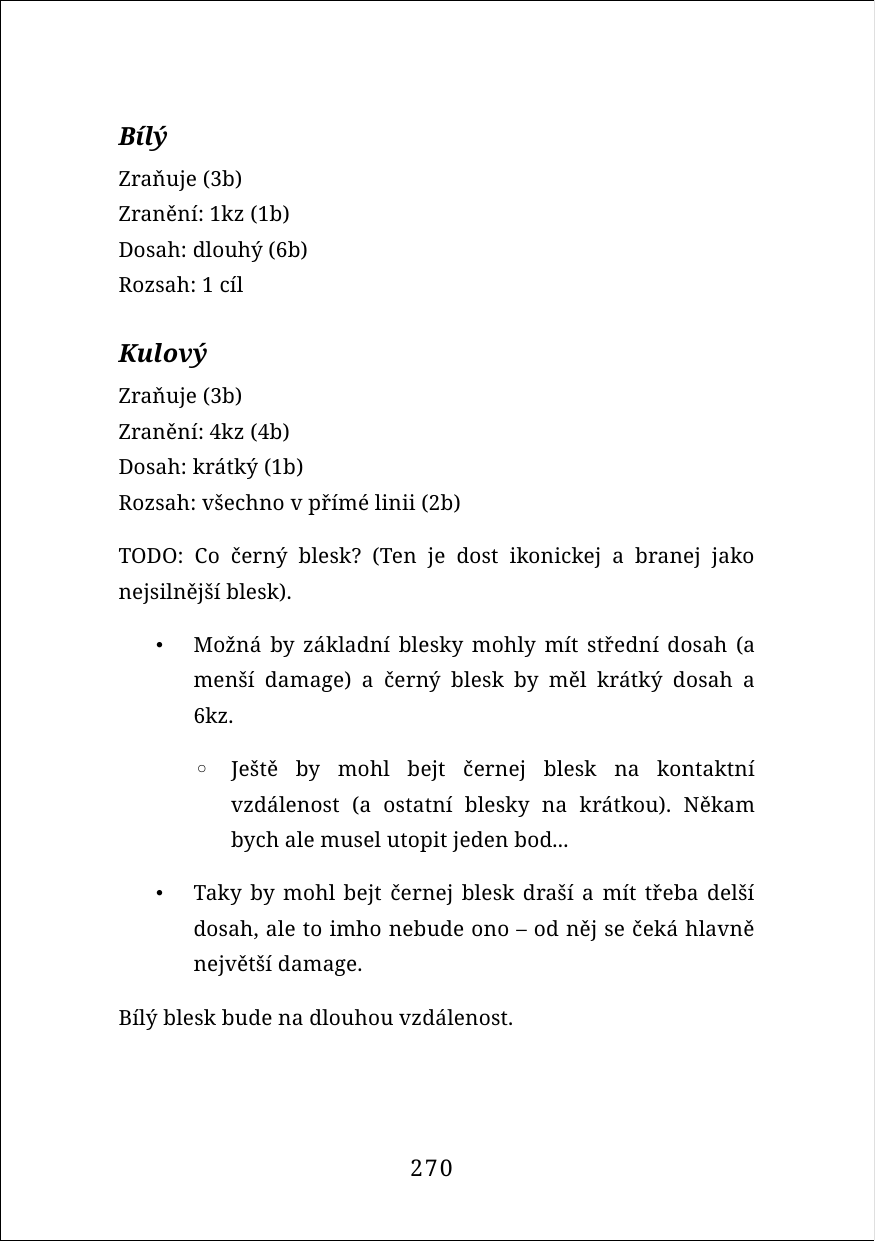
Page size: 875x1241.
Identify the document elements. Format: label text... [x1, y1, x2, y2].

list Ještě by mohl bejt černej blesk na kontaktní vzdálenost (a ostatní blesky na krátkou). Někam bych ale musel utopit jeden bod... [193, 754, 756, 854]
text TODO: Co černý blesk? (Ten je dost ikonickej a branej jako nejsilnější blesk). [118, 541, 756, 605]
subtitle Kulový [118, 336, 756, 370]
text Zraňuje (3b) Zranění: 1kz (1b) Dosah: dlouhý (6b) Rozsah: 1 cíl [118, 164, 756, 299]
text Zraňuje (3b) Zranění: 4kz (4b) Dosah: krátký (1b) Rozsah: všechno v přímé linii (2b) [118, 381, 756, 516]
list Taky by mohl bejt černej blesk draší a mít třeba delší dosah, ale to imho nebude ono – od něj se čeká hlavně největší damage. [156, 878, 756, 978]
text Bílý blesk bude na dlouhou vzdálenost. [118, 1003, 756, 1031]
list Možná by základní blesky mohly mít střední dosah (a menší damage) a černý blesk by měl krátký dosah a 6kz. [156, 630, 756, 729]
subtitle Bílý [118, 118, 756, 152]
